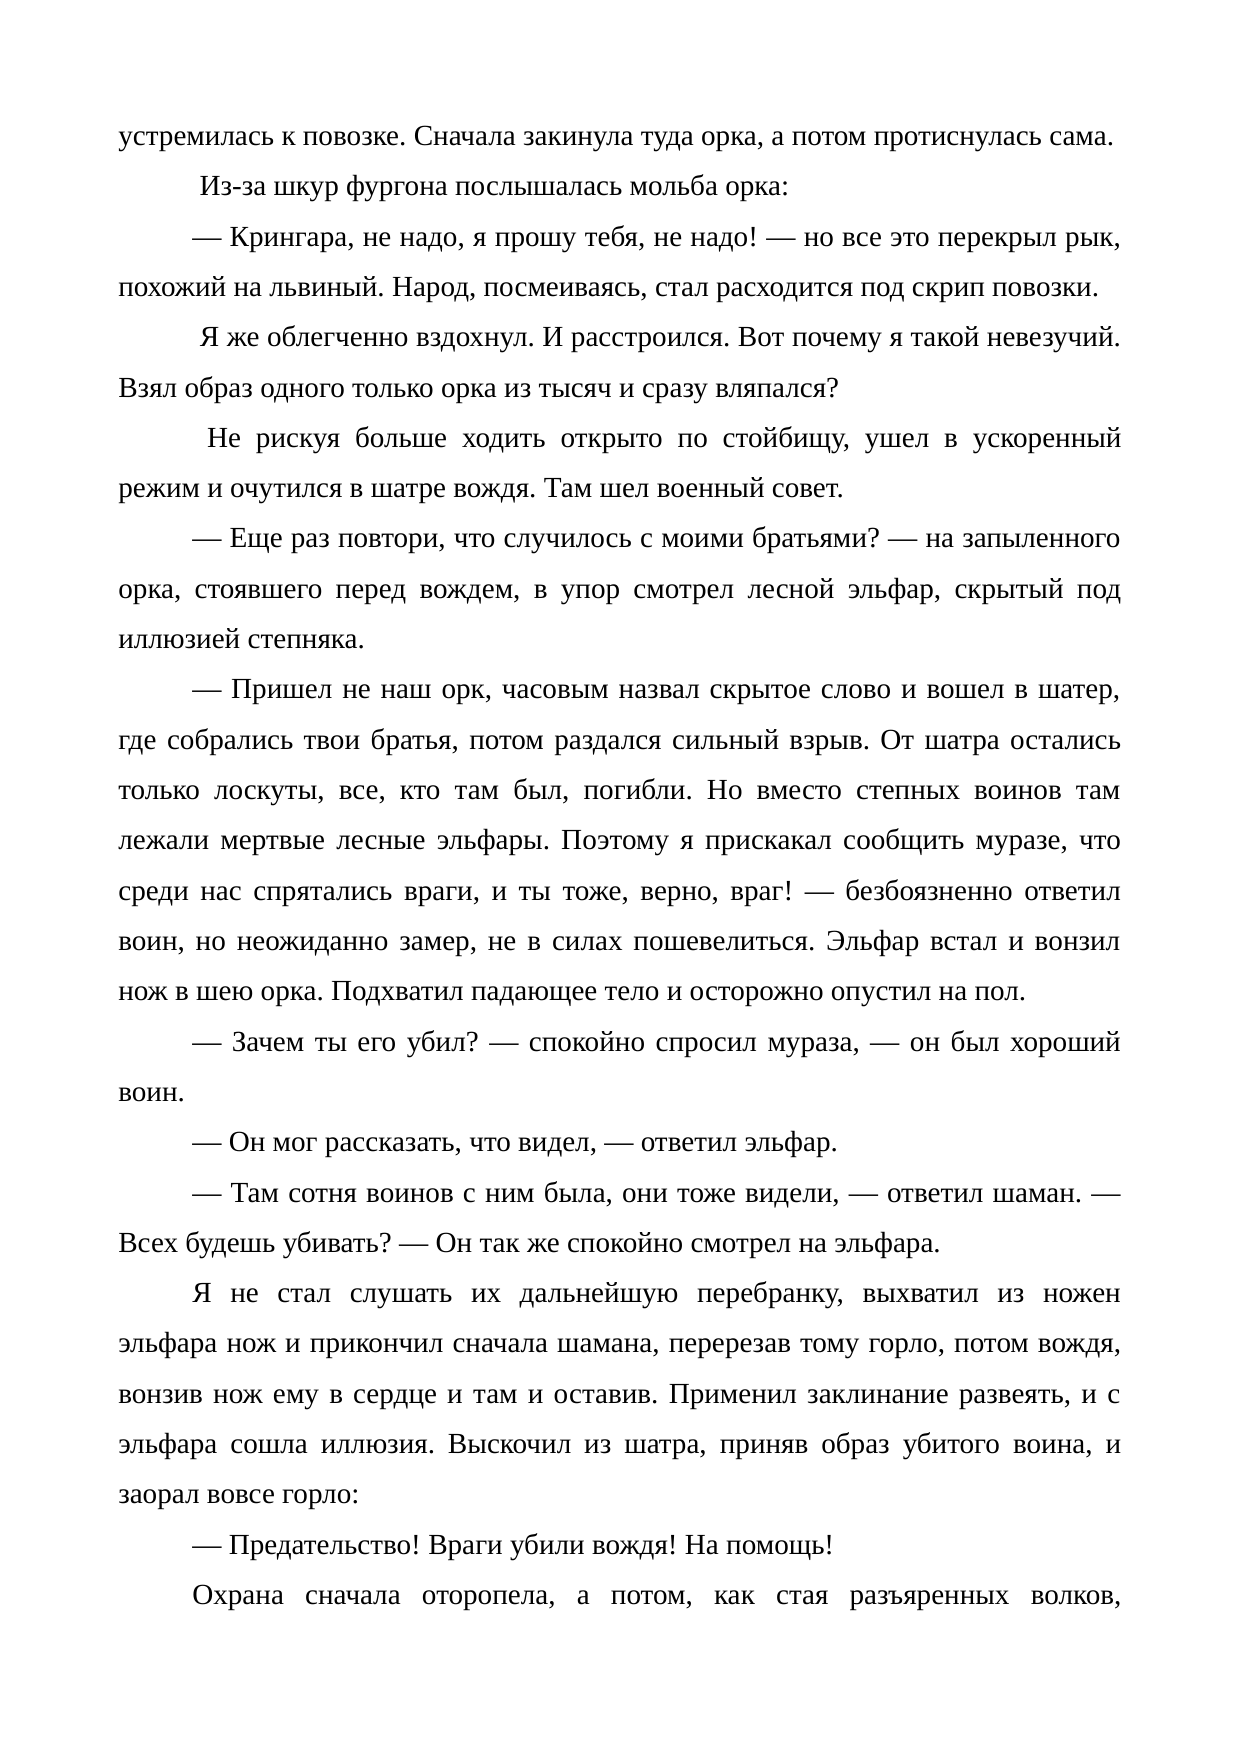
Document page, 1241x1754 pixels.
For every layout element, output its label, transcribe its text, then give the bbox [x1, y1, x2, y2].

text — Еще раз повтори, что случилось с моими братьями? — на запыленного орка, стоявшего перед вождем, в упор смотрел лесной эльфар, скрытый под иллюзией степняка. [118, 521, 1122, 655]
text — Пришел не наш орк, часовым назвал скрытое слово и вошел в шатер, где собрались твои братья, потом раздался сильный взрыв. От шатра остались только лоскуты, все, кто там был, погибли. Но вместо степных воинов там лежали мертвые лесные эльфары. Поэтому я прискакал сообщить муразе, что среди нас спрятались враги, и ты тоже, верно, враг! — безбоязненно ответил воин, но неожиданно замер, не в силах пошевелиться. Эльфар встал и вонзил нож в шею орка. Подхватил падающее тело и осторожно опустил на пол. [118, 672, 1122, 1007]
text — Там сотня воинов с ним была, они тоже видели, — ответил шаман. — Всех будешь убивать? — Он так же спокойно смотрел на эльфара. [118, 1175, 1122, 1258]
text — Он мог рассказать, что видел, — ответил эльфар. [118, 1124, 1122, 1158]
text Я не стал слушать их дальнейшую перебранку, выхватил из ножен эльфара нож и прикончил сначала шамана, перерезав тому горло, потом вождя, вонзив нож ему в сердце и там и оставив. Применил заклинание развеять, и с эльфара сошла иллюзия. Выскочил из шатра, приняв образ убитого воина, и заорал вовсе горло: [118, 1275, 1122, 1510]
text Я же облегченно вздохнул. И расстроился. Вот почему я такой невезучий. Взял образ одного только орка из тысяч и сразу вляпался? [118, 319, 1122, 403]
text — Предательство! Враги убили вождя! На помощь! [118, 1527, 1122, 1560]
text устремилась к повозке. Сначала закинула туда орка, а потом протиснулась сама. [118, 118, 1122, 152]
text Не рискуя больше ходить открыто по стойбищу, ушел в ускоренный режим и очутился в шатре вождя. Там шел военный совет. [118, 420, 1122, 504]
text — Крингара, не надо, я прошу тебя, не надо! — но все это перекрыл рык, похожий на львиный. Народ, посмеиваясь, стал расходится под скрип повозки. [118, 219, 1122, 303]
text Из-за шкур фургона послышалась мольба орка: [118, 168, 1122, 202]
text — Зачем ты его убил? — спокойно спросил мураза, — он был хороший воин. [118, 1024, 1122, 1108]
text Охрана сначала оторопела, а потом, как стая разъяренных волков, [118, 1577, 1122, 1611]
